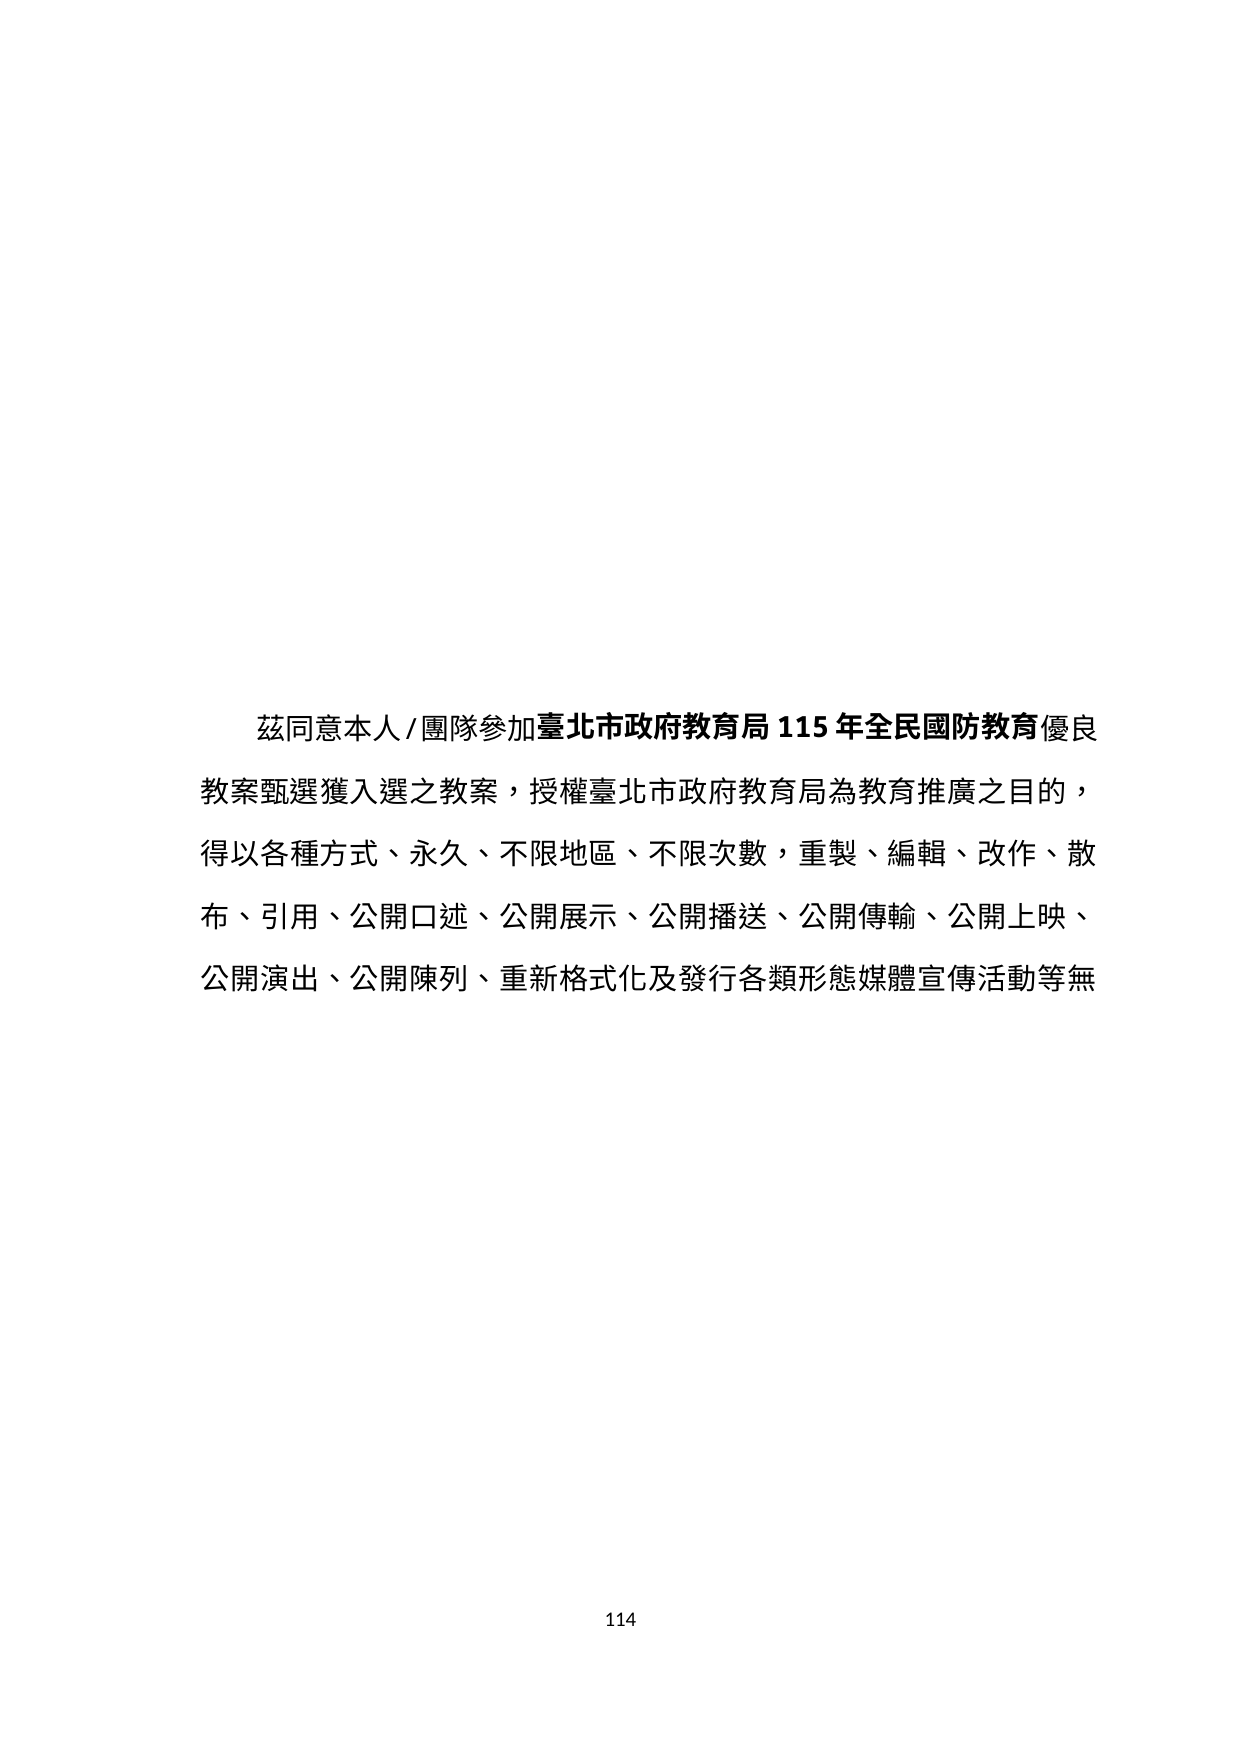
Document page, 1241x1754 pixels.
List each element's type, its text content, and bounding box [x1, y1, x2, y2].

text 茲同意本人/團隊參加臺北市政府教育局115年全民國防教育優良教案甄選獲入選之教案，授權臺北市政府教育局為教育推廣之目的，得以各種方式、永久、不限地區、不限次數，重製、編輯、改作、散布、引用、公開口述、公開展示、公開播送、公開傳輸、公開上映、公開演出、公開陳列、重新格式化及發行各類形態媒體宣傳活動等無 [200, 684, 1098, 997]
